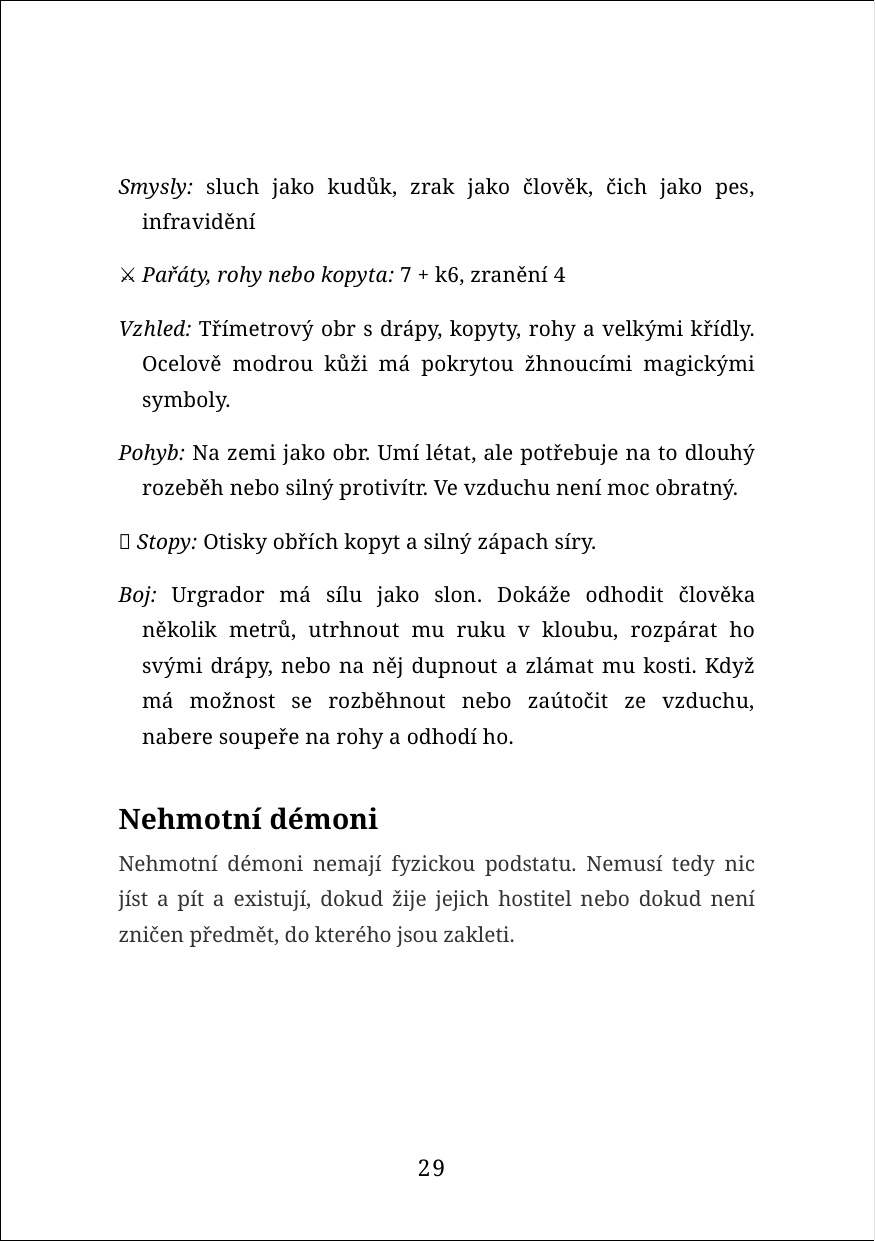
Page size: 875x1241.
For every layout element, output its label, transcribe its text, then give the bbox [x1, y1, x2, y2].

text ⚔ Pařáty, rohy nebo kopyta: 7 + k6, zranění 4 [118, 261, 756, 289]
text Smysly: sluch jako kudůk, zrak jako člověk, čich jako pes, infravidění [118, 172, 756, 236]
text Boj: Urgrador má sílu jako slon. Dokáže odhodit člověka několik metrů, utrhnout mu ruku v kloubu, rozpárat ho svými drápy, nebo na něj dupnout a zlámat mu kosti. Když má možnost se rozběhnout nebo zaútočit ze vzduchu, nabere soupeře na rohy a odhodí ho. [118, 580, 756, 751]
subtitle Nehmotní démoni [118, 799, 756, 837]
text Pohyb: Na zemi jako obr. Umí létat, ale potřebuje na to dlouhý rozeběh nebo silný protivítr. Ve vzduchu není moc obratný. [118, 438, 756, 502]
text 👣 Stopy: Otisky obřích kopyt a silný zápach síry. [118, 527, 756, 555]
text Vzhled: Třímetrový obr s drápy, kopyty, rohy a velkými křídly. Ocelově modrou kůži má pokrytou žhnoucími magickými symboly. [118, 314, 756, 413]
text Nehmotní démoni nemají fyzickou podstatu. Nemusí tedy nic jíst a pít a existují, dokud žije jejich hostitel nebo dokud není zničen předmět, do kterého jsou zakleti. [118, 849, 756, 948]
